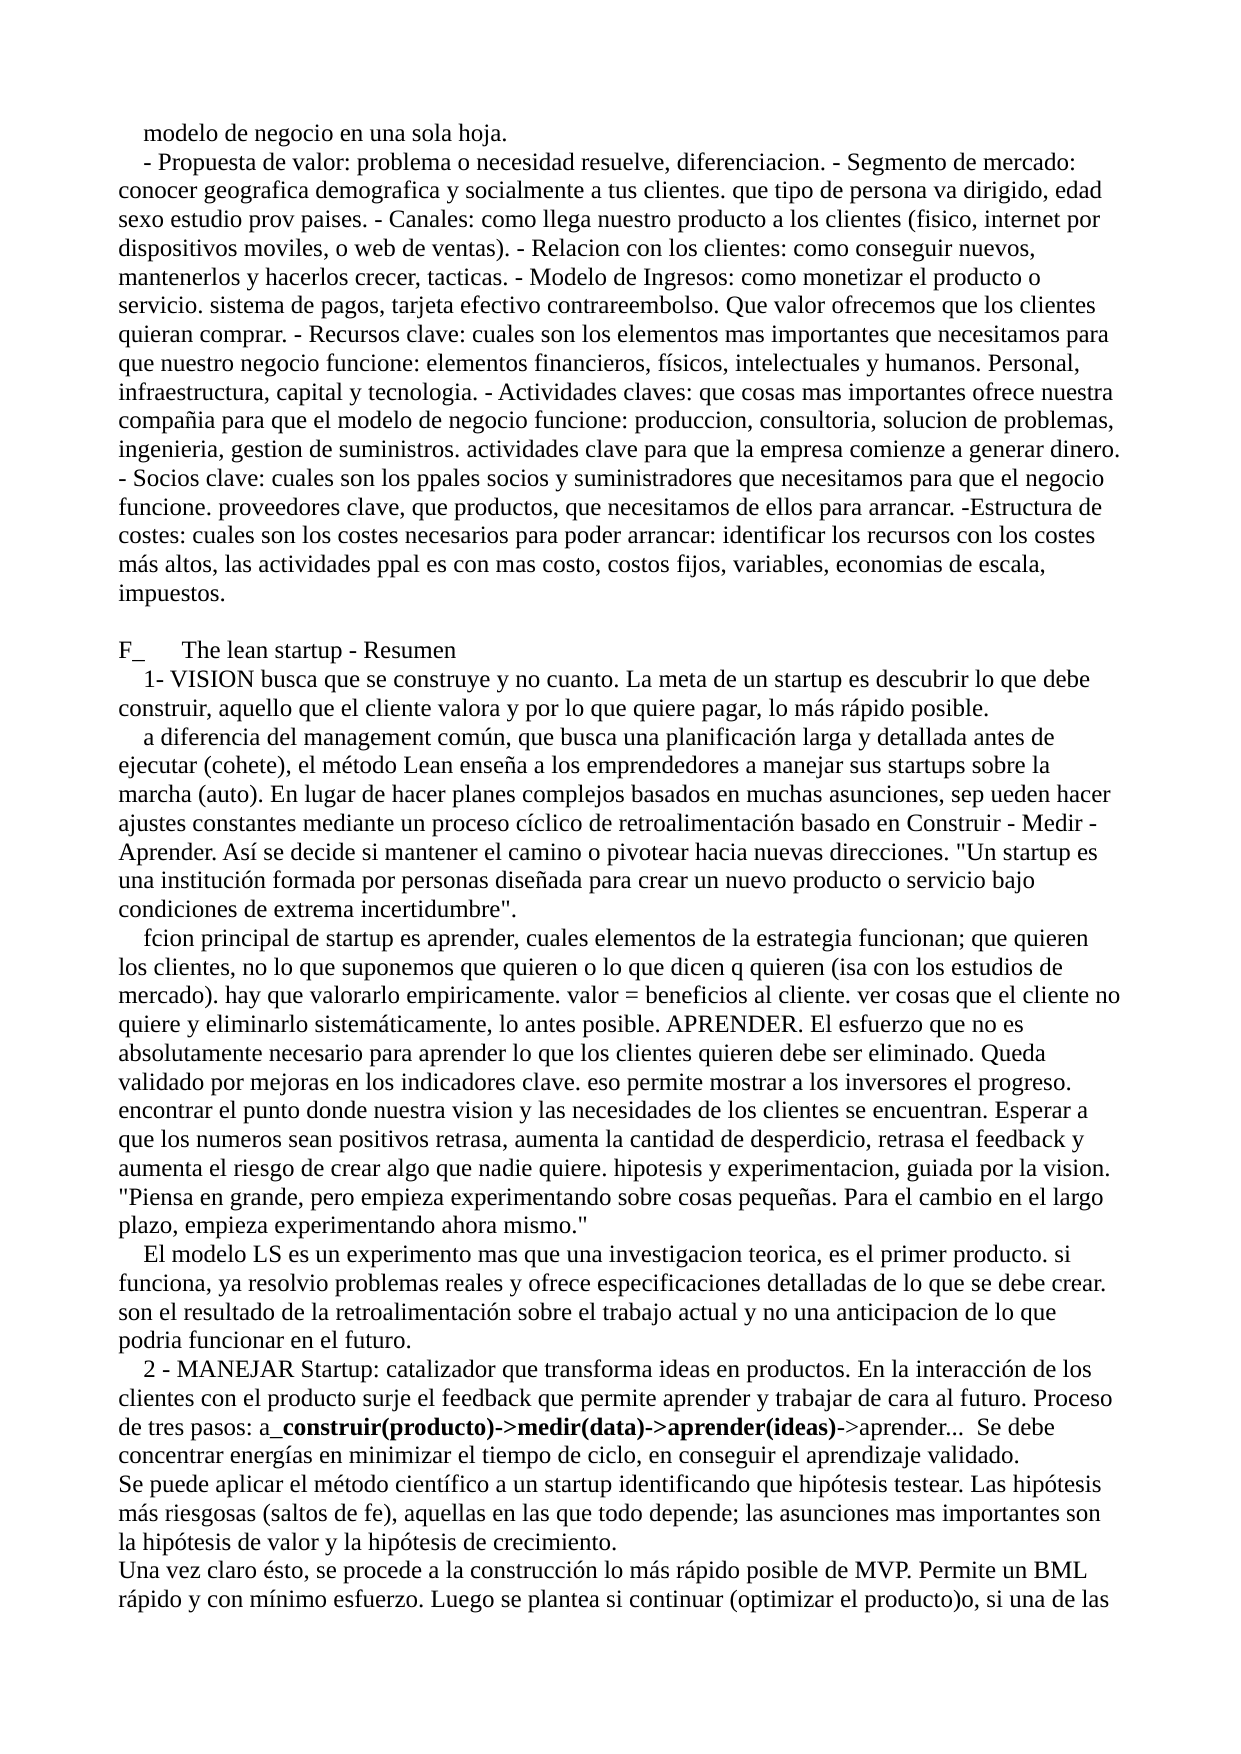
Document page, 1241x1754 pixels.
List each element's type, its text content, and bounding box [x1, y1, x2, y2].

text Se puede aplicar el método científico a un startup identificando que hipótesis testear. Las hipótesis más riesgosas (saltos de fe), aquellas en las que todo depende; las asunciones mas importantes son la hipótesis de valor y la hipótesis de crecimiento. [118, 1469, 1122, 1556]
text El modelo LS es un experimento mas que una investigacion teorica, es el primer producto. si funciona, ya resolvio problemas reales y ofrece especificaciones detalladas de lo que se debe crear. son el resultado de la retroalimentación sobre el trabajo actual y no una anticipacion de lo que podria funcionar en el futuro. [118, 1239, 1122, 1354]
text modelo de negocio en una sola hoja. [118, 118, 1122, 147]
text a diferencia del management común, que busca una planificación larga y detallada antes de ejecutar (cohete), el método Lean enseña a los emprendedores a manejar sus startups sobre la marcha (auto). En lugar de hacer planes complejos basados en muchas asunciones, sep ueden hacer ajustes constantes mediante un proceso cíclico de retroalimentación basado en Construir - Medir - Aprender. Así se decide si mantener el camino o pivotear hacia nuevas direcciones. "Un startup es una institución formada por personas diseñada para crear un nuevo producto o servicio bajo condiciones de extrema incertidumbre". [118, 722, 1122, 923]
text fcion principal de startup es aprender, cuales elementos de la estrategia funcionan; que quieren los clientes, no lo que suponemos que quieren o lo que dicen q quieren (isa con los estudios de mercado). hay que valorarlo empiricamente. valor = beneficios al cliente. ver cosas que el cliente no quiere y eliminarlo sistemáticamente, lo antes posible. APRENDER. El esfuerzo que no es absolutamente necesario para aprender lo que los clientes quieren debe ser eliminado. Queda validado por mejoras en los indicadores clave. eso permite mostrar a los inversores el progreso. encontrar el punto donde nuestra vision y las necesidades de los clientes se encuentran. Esperar a que los numeros sean positivos retrasa, aumenta la cantidad de desperdicio, retrasa el feedback y aumenta el riesgo de crear algo que nadie quiere. hipotesis y experimentacion, guiada por la vision. "Piensa en grande, pero empieza experimentando sobre cosas pequeñas. Para el cambio en el largo plazo, empieza experimentando ahora mismo." [118, 923, 1122, 1239]
text 2 - MANEJAR Startup: catalizador que transforma ideas en productos. En la interacción de los clientes con el producto surje el feedback que permite aprender y trabajar de cara al futuro. Proceso de tres pasos: a_construir(producto)->medir(data)->aprender(ideas)->aprender... Se debe concentrar energías en minimizar el tiempo de ciclo, en conseguir el aprendizaje validado. [118, 1354, 1122, 1469]
text - Propuesta de valor: problema o necesidad resuelve, diferenciacion. - Segmento de mercado: conocer geografica demografica y socialmente a tus clientes. que tipo de persona va dirigido, edad sexo estudio prov paises. - Canales: como llega nuestro producto a los clientes (fisico, internet por dispositivos moviles, o web de ventas). - Relacion con los clientes: como conseguir nuevos, mantenerlos y hacerlos crecer, tacticas. - Modelo de Ingresos: como monetizar el producto o servicio. sistema de pagos, tarjeta efectivo contrareembolso. Que valor ofrecemos que los clientes quieran comprar. - Recursos clave: cuales son los elementos mas importantes que necesitamos para que nuestro negocio funcione: elementos financieros, físicos, intelectuales y humanos. Personal, infraestructura, capital y tecnologia. - Actividades claves: que cosas mas importantes ofrece nuestra compañia para que el modelo de negocio funcione: produccion, consultoria, solucion de problemas, ingenieria, gestion de suministros. actividades clave para que la empresa comienze a generar dinero. - Socios clave: cuales son los ppales socios y suministradores que necesitamos para que el negocio funcione. proveedores clave, que productos, que necesitamos de ellos para arrancar. -Estructura de costes: cuales son los costes necesarios para poder arrancar: identificar los recursos con los costes más altos, las actividades ppal es con mas costo, costos fijos, variables, economias de escala, impuestos. [118, 147, 1122, 607]
text Una vez claro ésto, se procede a la construcción lo más rápido posible de MVP. Permite un BML rápido y con mínimo esfuerzo. Luego se plantea si continuar (optimizar el producto)o, si una de las [118, 1556, 1122, 1613]
text 1- VISION busca que se construye y no cuanto. La meta de un startup es descubrir lo que debe construir, aquello que el cliente valora y por lo que quiere pagar, lo más rápido posible. [118, 664, 1122, 722]
text F_ The lean startup - Resumen [118, 636, 1122, 664]
